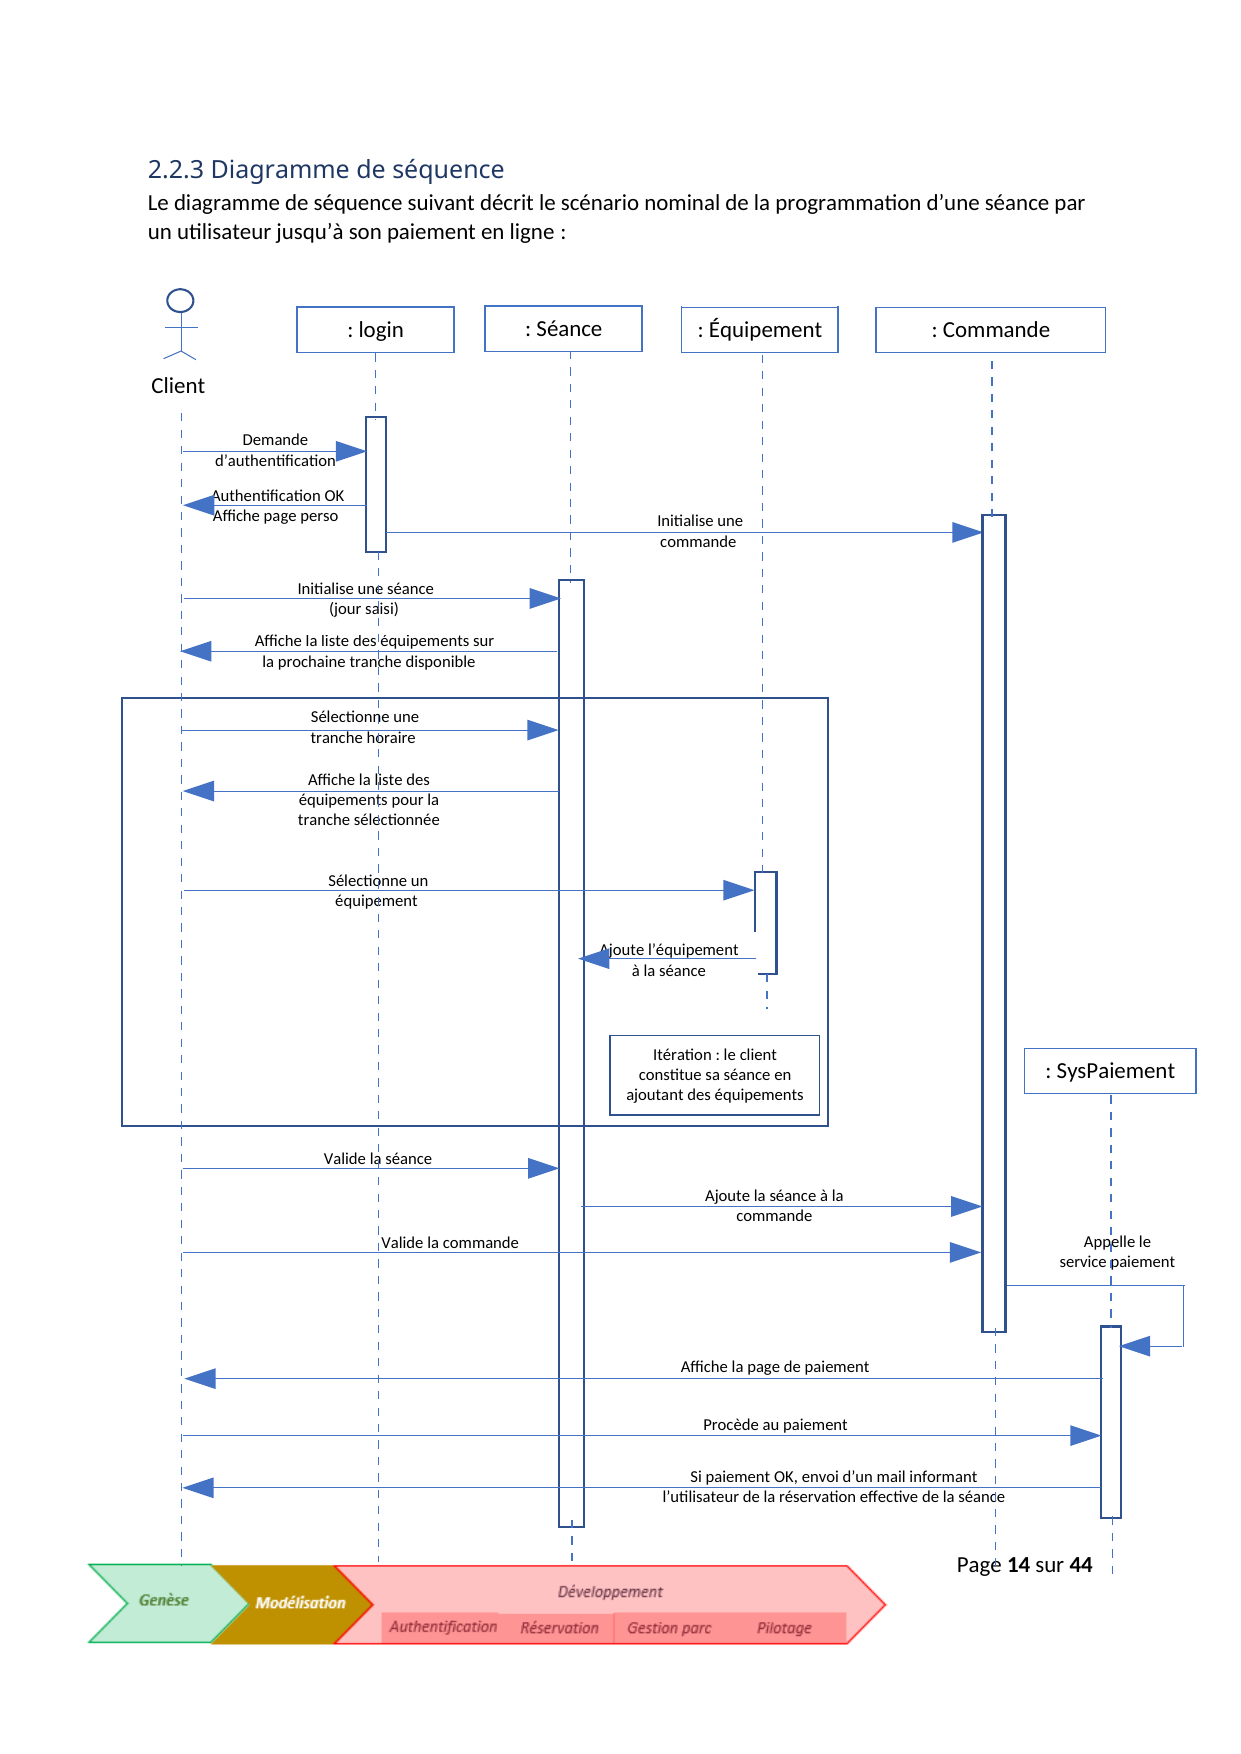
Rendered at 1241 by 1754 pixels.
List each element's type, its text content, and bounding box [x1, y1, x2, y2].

text Valide la commande [378, 1232, 526, 1252]
text Sélectionne un [304, 870, 452, 890]
text Initialise une séance [292, 578, 440, 598]
subtitle 2.2.3 Diagramme de séquence [148, 152, 1092, 186]
text Si paiement OK, envoi d’un mail informant [656, 1466, 1012, 1487]
text la prochaine tranche disponible [253, 652, 496, 671]
text (jour saisi) [292, 599, 440, 619]
text Itération : le client constitue sa séance en ajoutant des équipements [626, 1044, 804, 1105]
text : Séance [501, 314, 626, 342]
text Affiche la page de paiement [671, 1356, 879, 1377]
text Authentification OK [209, 486, 346, 505]
text équipement [304, 891, 452, 911]
text Initialise une [638, 511, 762, 532]
text Affiche la liste des [295, 769, 443, 791]
text Procède au paiement [672, 1414, 879, 1434]
text commande [700, 1207, 848, 1226]
text Appelle le service paiement [1058, 1231, 1176, 1272]
text Le diagramme de séquence suivant décrit le scénario nominal de la programmation d’une séance par un utilisateur jusqu’à son paiement en ligne : [148, 188, 1092, 245]
text : Équipement [697, 315, 822, 343]
text commande [638, 533, 762, 551]
text Demande [214, 430, 337, 451]
text Client [138, 371, 223, 399]
text : login [313, 315, 438, 343]
text Ajoute la séance à la [700, 1185, 848, 1206]
text équipements pour la tranche sélectionnée [295, 792, 443, 830]
text Affiche page perso [209, 506, 346, 526]
text Valide la séance [306, 1148, 454, 1168]
text à la séance [595, 959, 743, 980]
text tranche horaire [291, 731, 439, 747]
text l’utilisateur de la réservation effective de la séance [656, 1488, 1012, 1504]
text d’authentification [214, 452, 337, 470]
text : Commande [892, 316, 1090, 344]
text Sélectionne une [291, 709, 439, 730]
text Ajoute l’équipement [595, 939, 743, 958]
text Affiche la liste des équipements sur [253, 631, 496, 651]
text : SysPaiement [1040, 1056, 1180, 1084]
